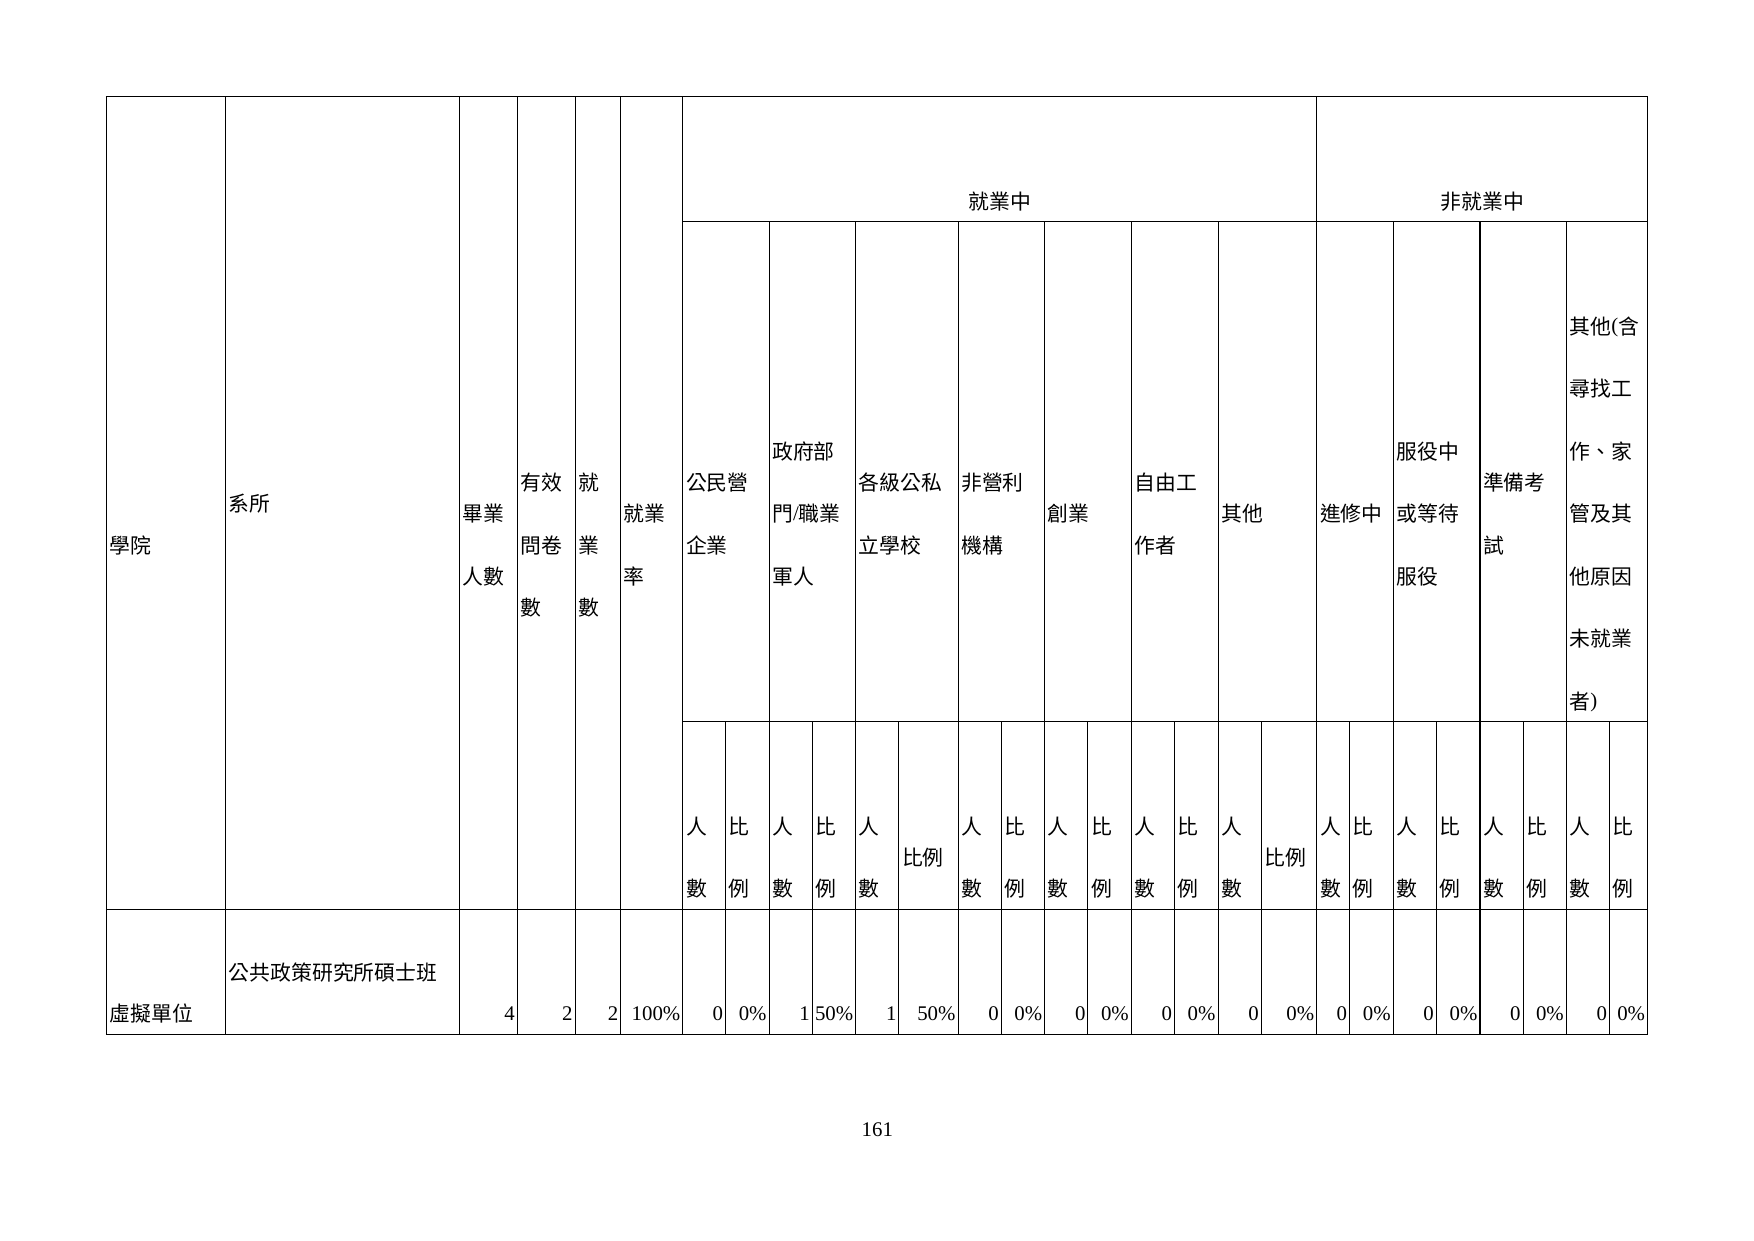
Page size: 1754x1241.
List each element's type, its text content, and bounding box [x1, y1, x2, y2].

table_cell 0% [1437, 910, 1479, 1033]
table_cell 0% [1175, 910, 1218, 1033]
table_cell 0% [1088, 910, 1131, 1033]
table_header 學院 [107, 97, 225, 908]
table_cell 1 [770, 910, 812, 1033]
table_cell 比例 [899, 722, 958, 908]
table_cell 比例 [1610, 722, 1647, 908]
table_cell 人數 [1394, 722, 1436, 908]
table_cell 人數 [1481, 722, 1523, 908]
table_header 畢業人數 [460, 97, 517, 908]
table_cell 比例 [1088, 722, 1131, 908]
table_cell 各級公私立學校 [856, 222, 958, 721]
table_cell 0% [1610, 910, 1647, 1033]
table_cell 0% [726, 910, 769, 1033]
table_cell 50% [899, 910, 958, 1033]
table_cell 0% [1002, 910, 1044, 1033]
table_cell 人數 [856, 722, 898, 908]
table_cell 準備考試 [1481, 222, 1566, 721]
table_header 有效問卷數 [518, 97, 575, 908]
table_cell 人數 [770, 722, 812, 908]
table_cell 其他(含尋找工作、家管及其他原因未就業者) [1567, 222, 1647, 721]
table_header 就業率 [621, 97, 682, 908]
table_cell 1 [856, 910, 898, 1033]
table_cell 50% [813, 910, 855, 1033]
table_cell 0 [1045, 910, 1087, 1033]
table_cell 比例 [813, 722, 855, 908]
table_cell 進修中 [1317, 222, 1393, 721]
table_cell 人數 [1132, 722, 1174, 908]
table_header 就業數 [576, 97, 620, 908]
table_cell 0 [1219, 910, 1261, 1033]
table_cell 0 [1317, 910, 1349, 1033]
table_cell 0% [1262, 910, 1316, 1033]
table_cell 0 [1481, 910, 1523, 1033]
table_header 系所 [226, 97, 459, 908]
table_cell 比例 [1002, 722, 1044, 908]
table_cell 比例 [1437, 722, 1479, 908]
table_cell 政府部門/職業軍人 [770, 222, 855, 721]
table_cell 0 [1567, 910, 1609, 1033]
table_cell 0% [1524, 910, 1566, 1033]
table_cell 非營利機構 [959, 222, 1044, 721]
table_cell 4 [460, 910, 517, 1033]
table_cell 公民營企業 [683, 222, 769, 721]
table_cell 比例 [1350, 722, 1393, 908]
table_cell 比例 [1524, 722, 1566, 908]
table_cell 0% [1350, 910, 1393, 1033]
table_cell 公共政策研究所碩士班 [226, 910, 459, 1033]
table_cell 人數 [959, 722, 1001, 908]
table_cell 2 [576, 910, 620, 1033]
table_cell 人數 [1317, 722, 1349, 908]
table_cell 比例 [726, 722, 769, 908]
table_cell 自由工作者 [1132, 222, 1218, 721]
table_cell 100% [621, 910, 682, 1033]
table_cell 0 [683, 910, 725, 1033]
table_cell 0 [1132, 910, 1174, 1033]
table_cell 2 [518, 910, 575, 1033]
table_cell 人數 [1567, 722, 1609, 908]
table_cell 其他 [1219, 222, 1316, 721]
table_header 就業中 [683, 97, 1316, 221]
table_cell 服役中或等待服役 [1394, 222, 1479, 721]
table_cell 比例 [1175, 722, 1218, 908]
table_cell 人數 [1219, 722, 1261, 908]
table_header 非就業中 [1317, 97, 1647, 221]
table_cell 比例 [1262, 722, 1316, 908]
table_cell 0 [959, 910, 1001, 1033]
table_cell 人數 [1045, 722, 1087, 908]
table_cell 0 [1394, 910, 1436, 1033]
table_cell 創業 [1045, 222, 1131, 721]
table_cell 人數 [683, 722, 725, 908]
table_cell 虛擬單位 [107, 910, 225, 1033]
